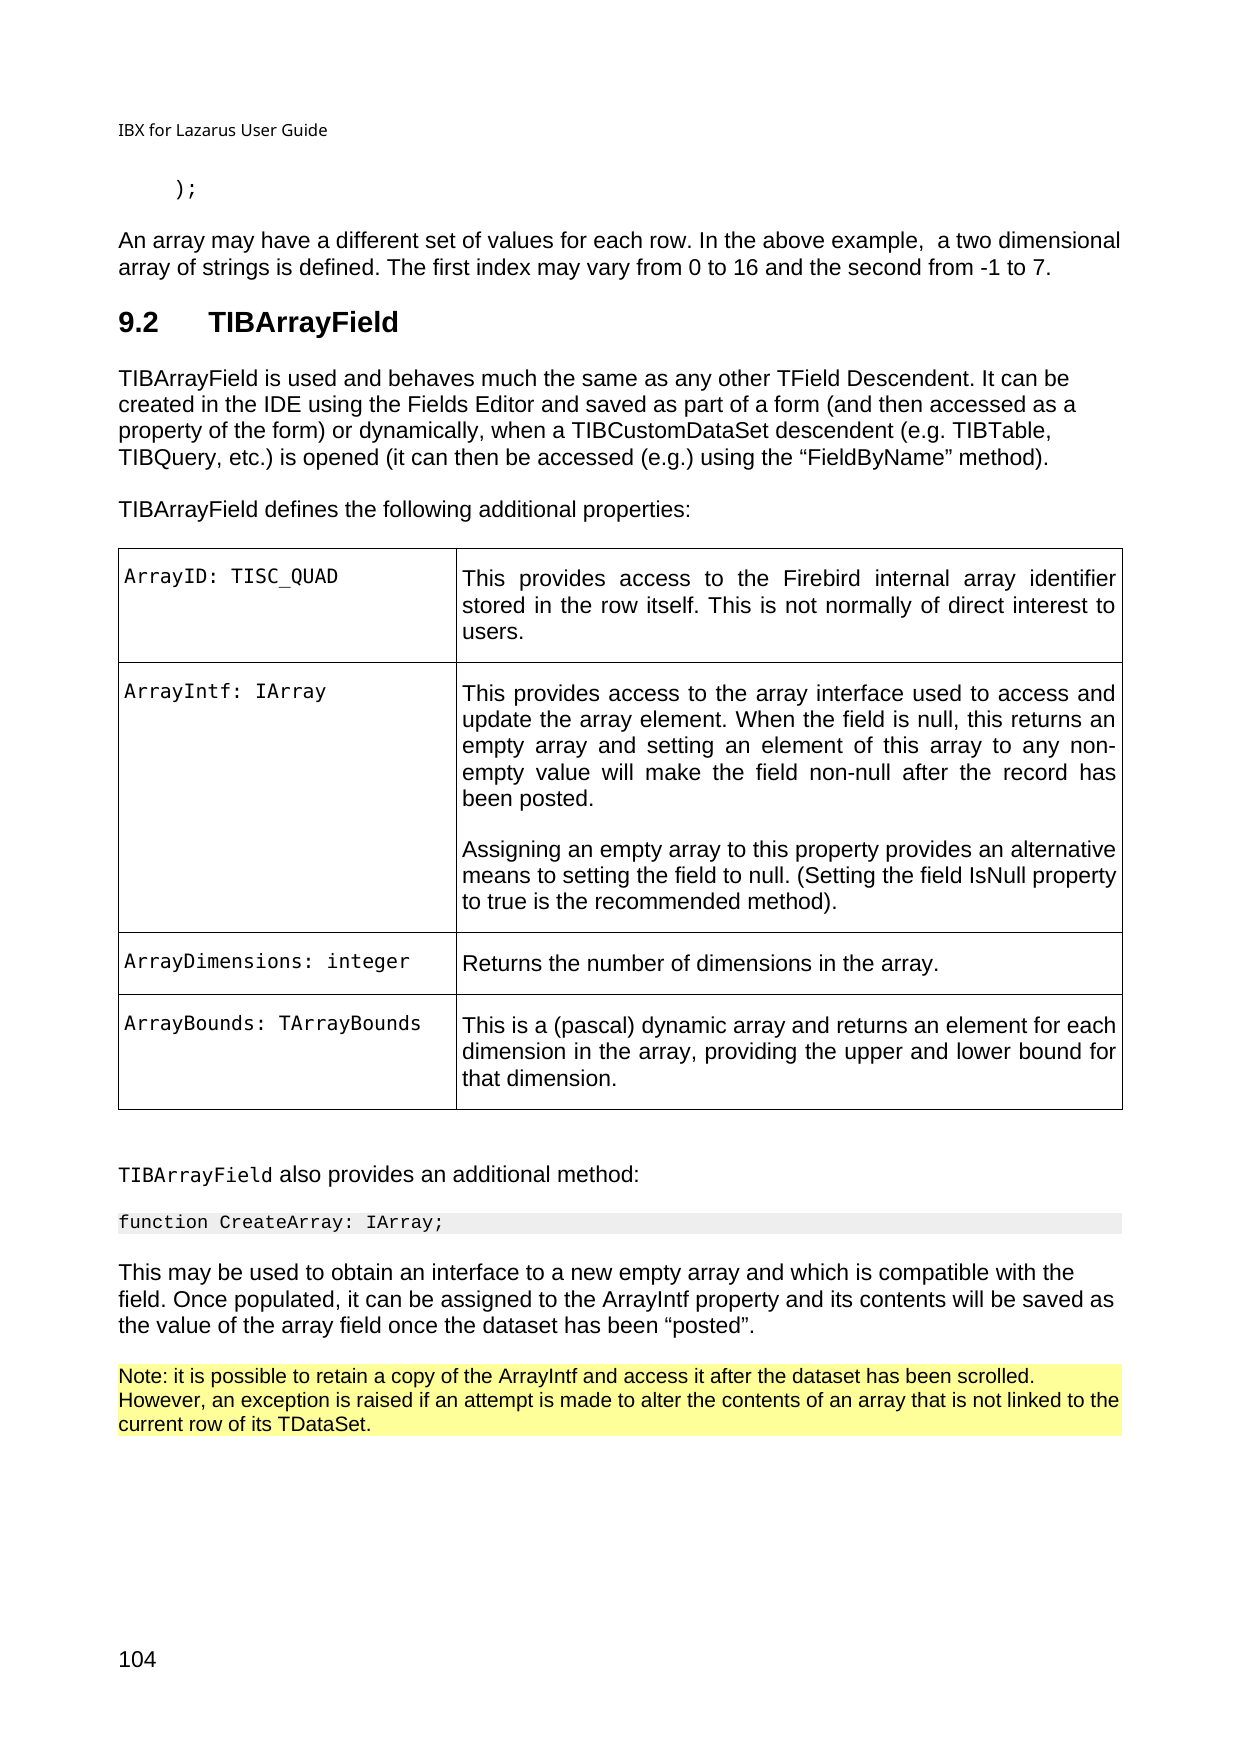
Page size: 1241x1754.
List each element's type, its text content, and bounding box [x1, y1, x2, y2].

text TIBArrayField is used and behaves much the same as any other TField Descendent. It can be created in the IDE using the Fields Editor and saved as part of a form (and then accessed as a property of the form) or dynamically, when a TIBCustomDataSet descendent (e.g. TIBTable, TIBQuery, etc.) is opened (it can then be accessed (e.g.) using the “FieldByName” method). [118, 364, 1122, 470]
table_header This provides access to the Firebird internal array identifier stored in the row itself. This is not normally of direct interest to users. [457, 549, 1122, 662]
text function CreateArray: IArray; [118, 1213, 1122, 1234]
subtitle TIBArrayField [118, 306, 1122, 339]
text ); [148, 178, 1122, 202]
text This may be used to obtain an interface to a new empty array and which is compatible with the field. Once populated, it can be assigned to the ArrayIntf property and its contents will be saved as the value of the array field once the dataset has been “posted”. [118, 1259, 1122, 1338]
text TIBArrayField defines the following additional properties: [118, 496, 1122, 522]
table_cell This is a (pascal) dynamic array and returns an element for each dimension in the array, providing the upper and lower bound for that dimension. [457, 995, 1122, 1109]
text An array may have a different set of values for each row. In the above example, a two dimensional array of strings is defined. The first index may vary from 0 to 16 and the second from -1 to 7. [118, 227, 1122, 280]
table_cell ArrayIntf: IArray [119, 663, 456, 932]
text Note: it is possible to retain a copy of the ArrayIntf and access it after the dataset has been scrolled. However, an exception is raised if an attempt is made to alter the contents of an array that is not linked to the current row of its TDataSet. [118, 1364, 1122, 1436]
text TIBArrayField also provides an additional method: [118, 1161, 1122, 1187]
table_cell Returns the number of dimensions in the array. [457, 933, 1122, 994]
table_header ArrayID: TISC_QUAD [119, 549, 456, 662]
table_cell This provides access to the array interface used to access and update the array element. When the field is null, this returns an empty array and setting an element of this array to any non-empty value will make the field non-null after the record has been posted. Assigning an empty array to this property provides an alternative means to setting the field to null. (Setting the field IsNull property to true is the recommended method). [457, 663, 1122, 932]
table_cell ArrayBounds: TArrayBounds [119, 995, 456, 1109]
table_cell ArrayDimensions: integer [119, 933, 456, 994]
